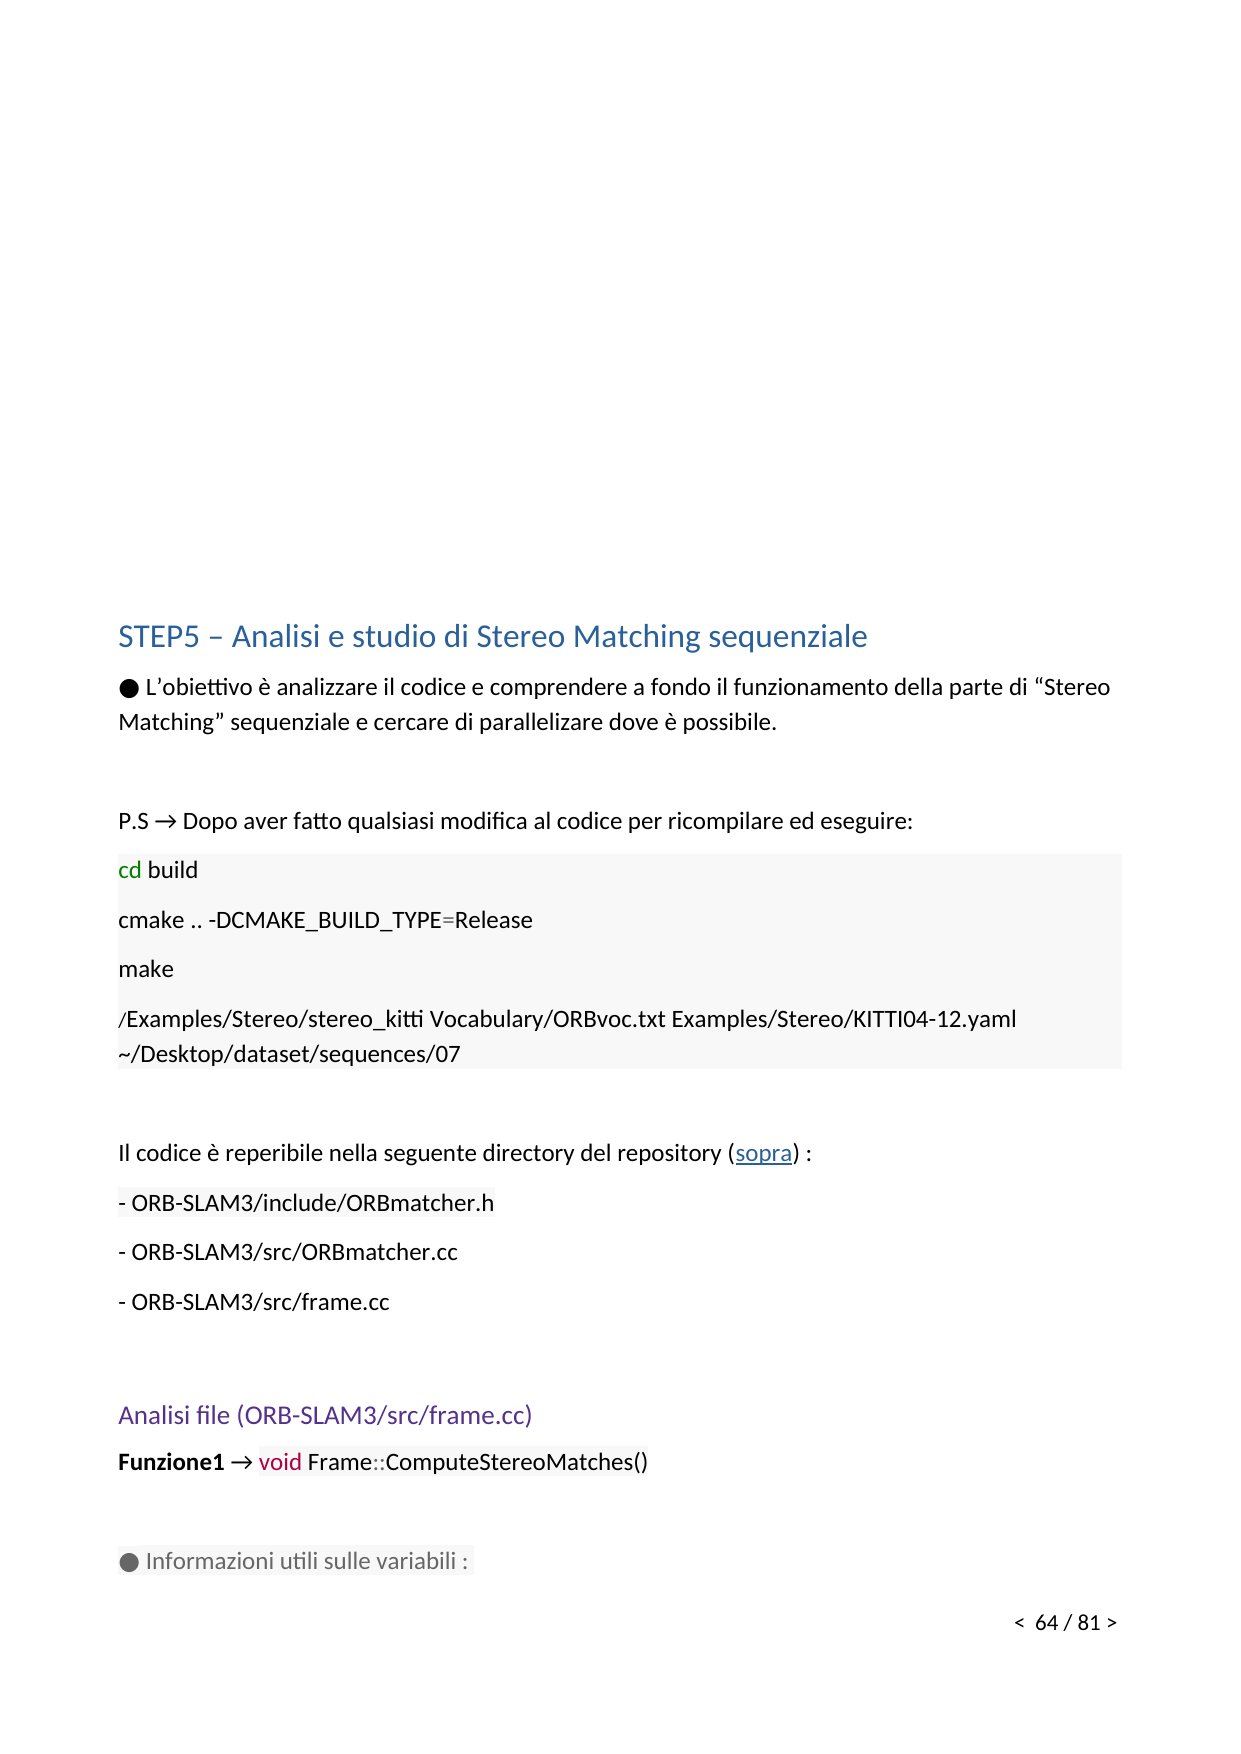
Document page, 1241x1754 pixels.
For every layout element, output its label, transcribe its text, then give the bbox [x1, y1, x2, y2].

text ● L’obiettivo è analizzare il codice e comprendere a fondo il funzionamento della parte di “Stereo Matching” sequenziale e cercare di parallelizare dove è possibile. [118, 671, 1122, 736]
text - ORB-SLAM3/include/ORBmatcher.h [118, 1187, 1122, 1217]
subtitle Analisi file (ORB-SLAM3/src/frame.cc) [118, 1398, 1122, 1431]
subtitle STEP5 – Analisi e studio di Stereo Matching sequenziale [118, 615, 1122, 655]
text P.S → Dopo aver fatto qualsiasi modifica al codice per ricompilare ed eseguire: [118, 805, 1122, 835]
text cd build [118, 854, 1122, 885]
text ● Informazioni utili sulle variabili : [118, 1545, 1122, 1575]
text Il codice è reperibile nella seguente directory del repository (sopra) : [118, 1137, 1122, 1168]
text cmake .. -DCMAKE_BUILD_TYPE=Release [118, 904, 1122, 934]
text make [118, 954, 1122, 984]
text Funzione1 → void Frame::ComputeStereoMatches() [118, 1446, 1122, 1476]
text - ORB-SLAM3/src/ORBmatcher.cc [118, 1237, 1122, 1267]
text - ORB-SLAM3/src/frame.cc [118, 1286, 1122, 1317]
text /Examples/Stereo/stereo_kitti Vocabulary/ORBvoc.txt Examples/Stereo/KITTI04-12.yaml ~/Desktop/dataset/sequences/07 [118, 1003, 1122, 1069]
